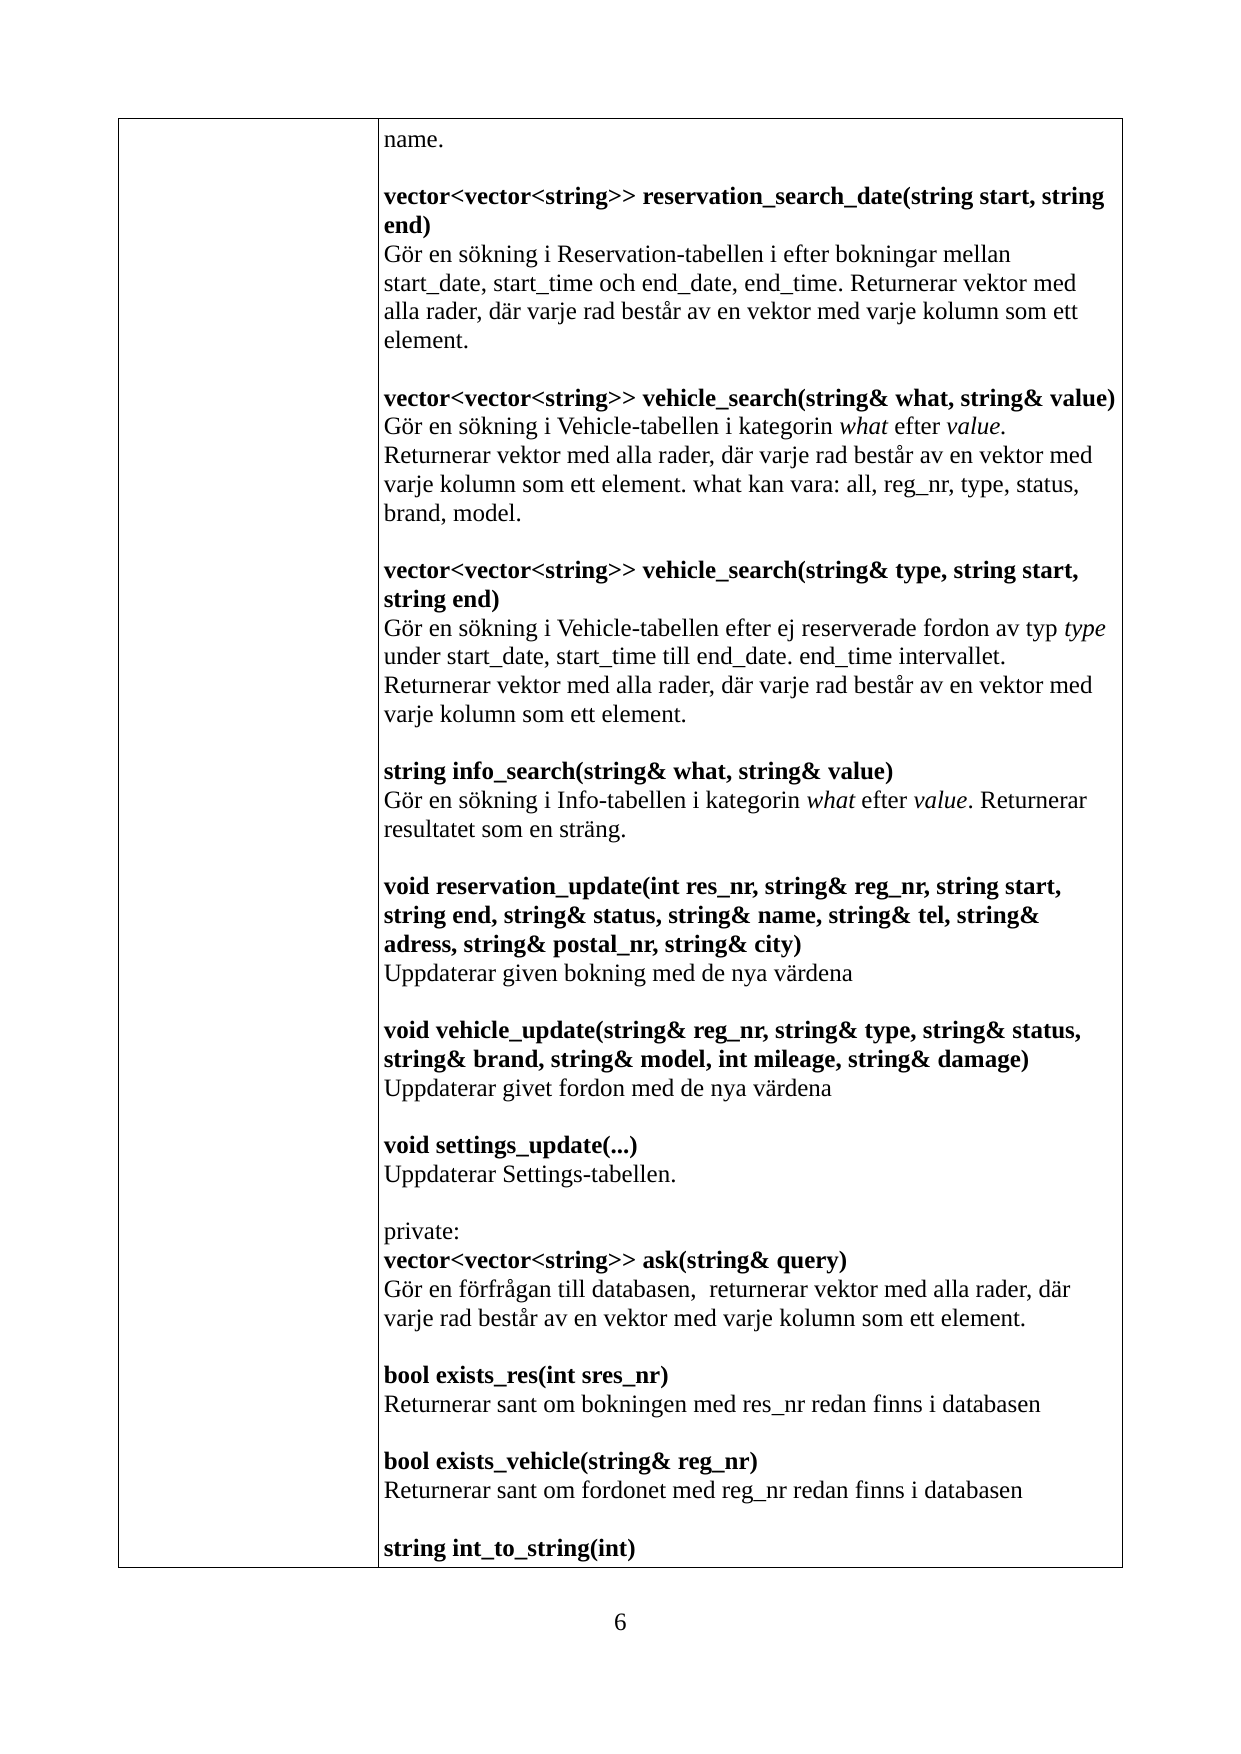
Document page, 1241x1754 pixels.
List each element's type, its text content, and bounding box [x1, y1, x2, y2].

table_cell [119, 119, 378, 1567]
table_cell name. vector<vector<string>> reservation_search_date(string start, string end) Gör en sökning i Reservation-tabellen i efter bokningar mellan start_date, start_time och end_date, end_time. Returnerar vektor med alla rader, där varje rad består av en vektor med varje kolumn som ett element. vector<vector<string>> vehicle_search(string& what, string& value) Gör en sökning i Vehicle-tabellen i kategorin what efter value. Returnerar vektor med alla rader, där varje rad består av en vektor med varje kolumn som ett element. what kan vara: all, reg_nr, type, status, brand, model. vector<vector<string>> vehicle_search(string& type, string start, string end) Gör en sökning i Vehicle-tabellen efter ej reserverade fordon av typ type under start_date, start_time till end_date. end_time intervallet. Returnerar vektor med alla rader, där varje rad består av en vektor med varje kolumn som ett element. string info_search(string& what, string& value) Gör en sökning i Info-tabellen i kategorin what efter value. Returnerar resultatet som en sträng. void reservation_update(int res_nr, string& reg_nr, string start, string end, string& status, string& name, string& tel, string& adress, string& postal_nr, string& city) Uppdaterar given bokning med de nya värdena void vehicle_update(string& reg_nr, string& type, string& status, string& brand, string& model, int mileage, string& damage) Uppdaterar givet fordon med de nya värdena void settings_update(...) Uppdaterar Settings-tabellen. private: vector<vector<string>> ask(string& query) Gör en förfrågan till databasen, returnerar vektor med alla rader, där varje rad består av en vektor med varje kolumn som ett element. bool exists_res(int sres_nr) Returnerar sant om bokningen med res_nr redan finns i databasen bool exists_vehicle(string& reg_nr) Returnerar sant om fordonet med reg_nr redan finns i databasen string int_to_string(int) [379, 119, 1122, 1567]
